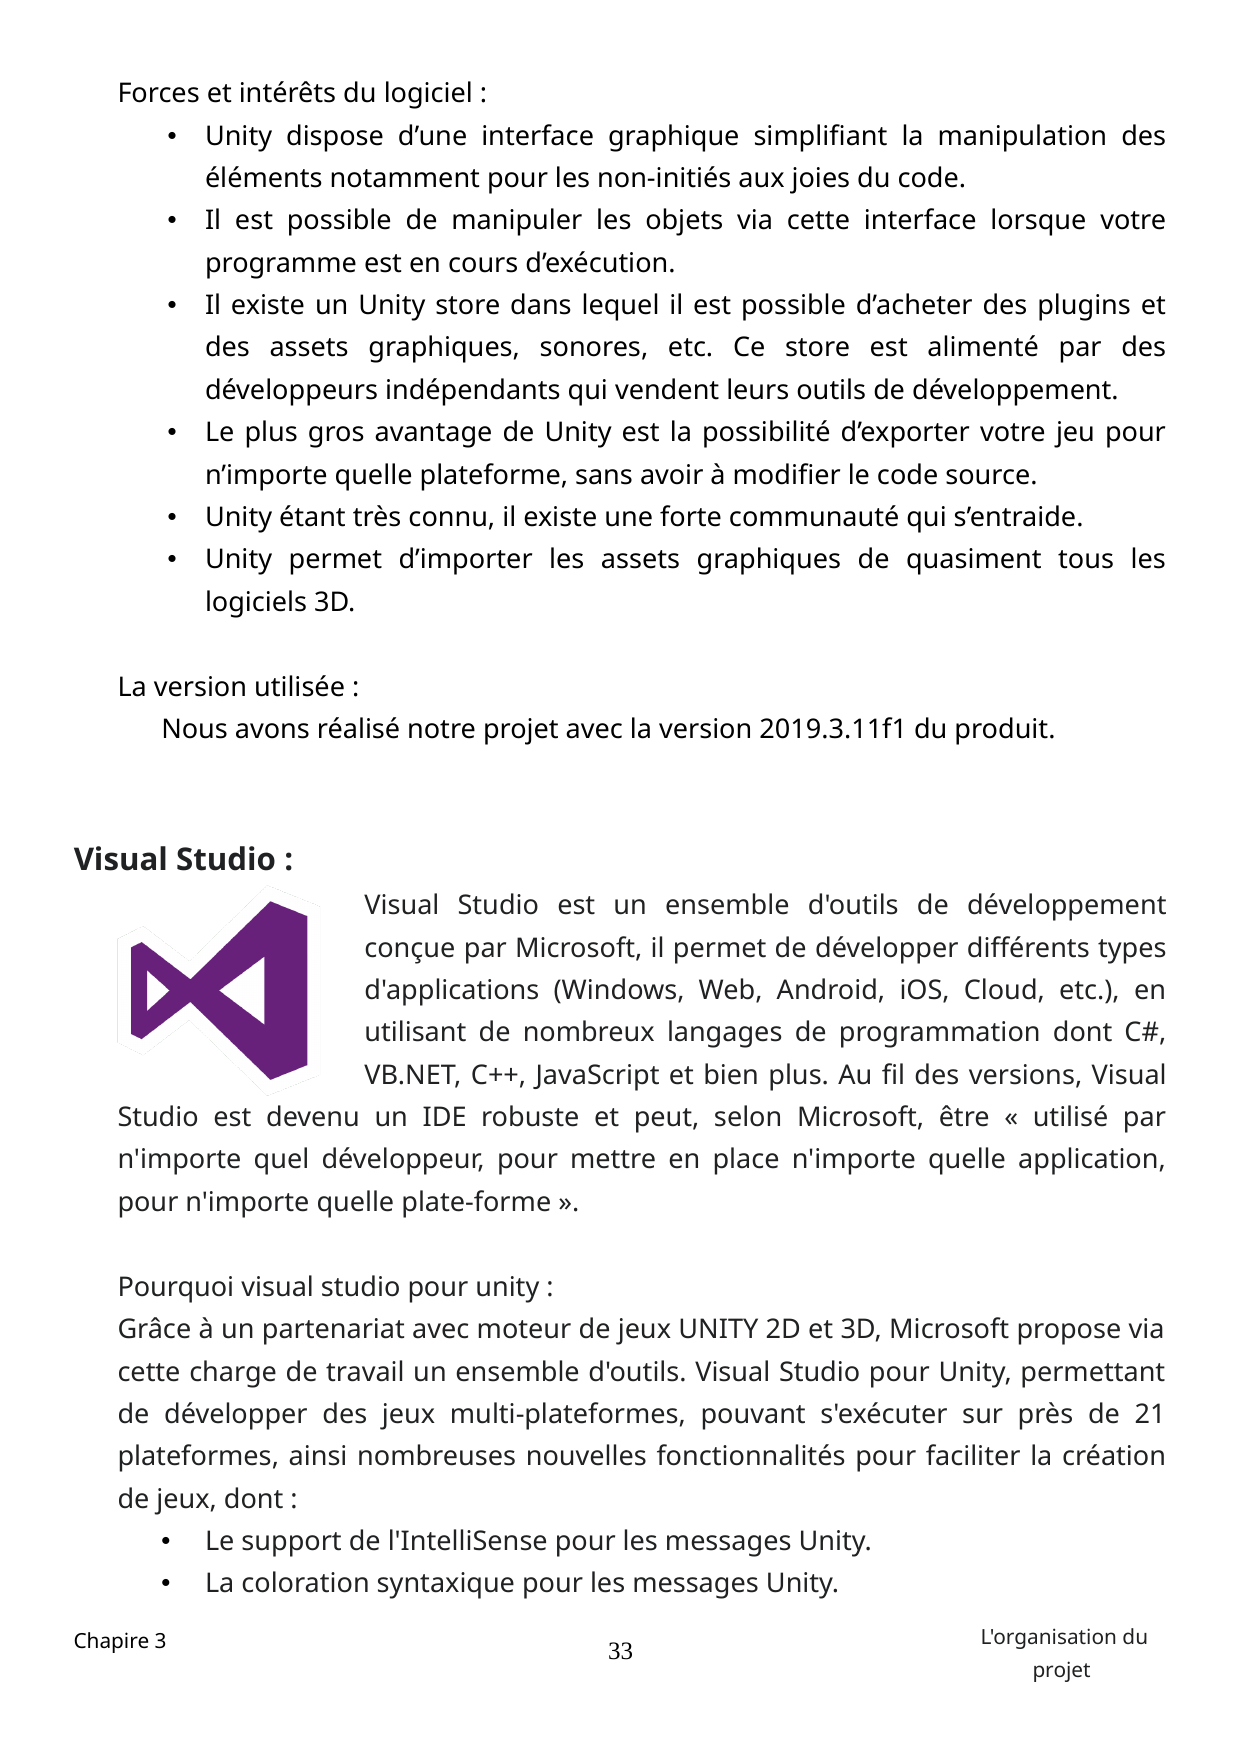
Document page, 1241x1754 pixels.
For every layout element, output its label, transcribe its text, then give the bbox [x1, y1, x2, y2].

list Il existe un Unity store dans lequel il est possible d’acheter des plugins et des assets graphiques, sonores, etc. Ce store est alimenté par des développeurs indépendants qui vendent leurs outils de développement. [167, 286, 1167, 407]
list Le support de l'IntelliSense pour les messages Unity. [161, 1522, 1167, 1558]
list Il est possible de manipuler les objets via cette interface lorsque votre programme est en cours d’exécution. [167, 201, 1167, 280]
picture [117, 885, 321, 1096]
list Unity étant très connu, il existe une forte communauté qui s’entraide. [167, 497, 1167, 534]
text Visual Studio est un ensemble d'outils de développement conçue par Microsoft, il permet de développer différents types d'applications (Windows, Web, Android, iOS, Cloud, etc.), en utilisant de nombreux langages de programmation dont C#, VB.NET, C++, JavaScript et bien plus. Au fil des versions, Visual Studio est devenu un IDE robuste et peut, selon Microsoft, être « utilisé par n'importe quel développeur, pour mettre en place n'importe quelle application, pour n'importe quelle plate-forme ». [117, 886, 1167, 1219]
list La coloration syntaxique pour les messages Unity. [161, 1564, 1167, 1601]
text Pourquoi visual studio pour unity : [117, 1267, 1167, 1304]
list Unity permet d’importer les assets graphiques de quasiment tous les logiciels 3D. [167, 540, 1167, 619]
list Le plus gros avantage de Unity est la possibilité d’exporter votre jeu pour n’importe quelle plateforme, sans avoir à modifier le code source. [167, 413, 1167, 492]
text La version utilisée : [117, 667, 1167, 704]
text Visual Studio : [73, 837, 1167, 879]
text Grâce à un partenariat avec moteur de jeux UNITY 2D et 3D, Microsoft propose via cette charge de travail un ensemble d'outils. Visual Studio pour Unity, permettant de développer des jeux multi-plateformes, pouvant s'exécuter sur près de 21 plateformes, ainsi nombreuses nouvelles fonctionnalités pour faciliter la création de jeux, dont : [117, 1309, 1167, 1516]
list Unity dispose d’une interface graphique simplifiant la manipulation des éléments notamment pour les non-initiés aux joies du code. [167, 116, 1167, 195]
text Forces et intérêts du logiciel : [117, 73, 1167, 110]
text Nous avons réalisé notre projet avec la version 2019.3.11f1 du produit. [117, 709, 1167, 746]
